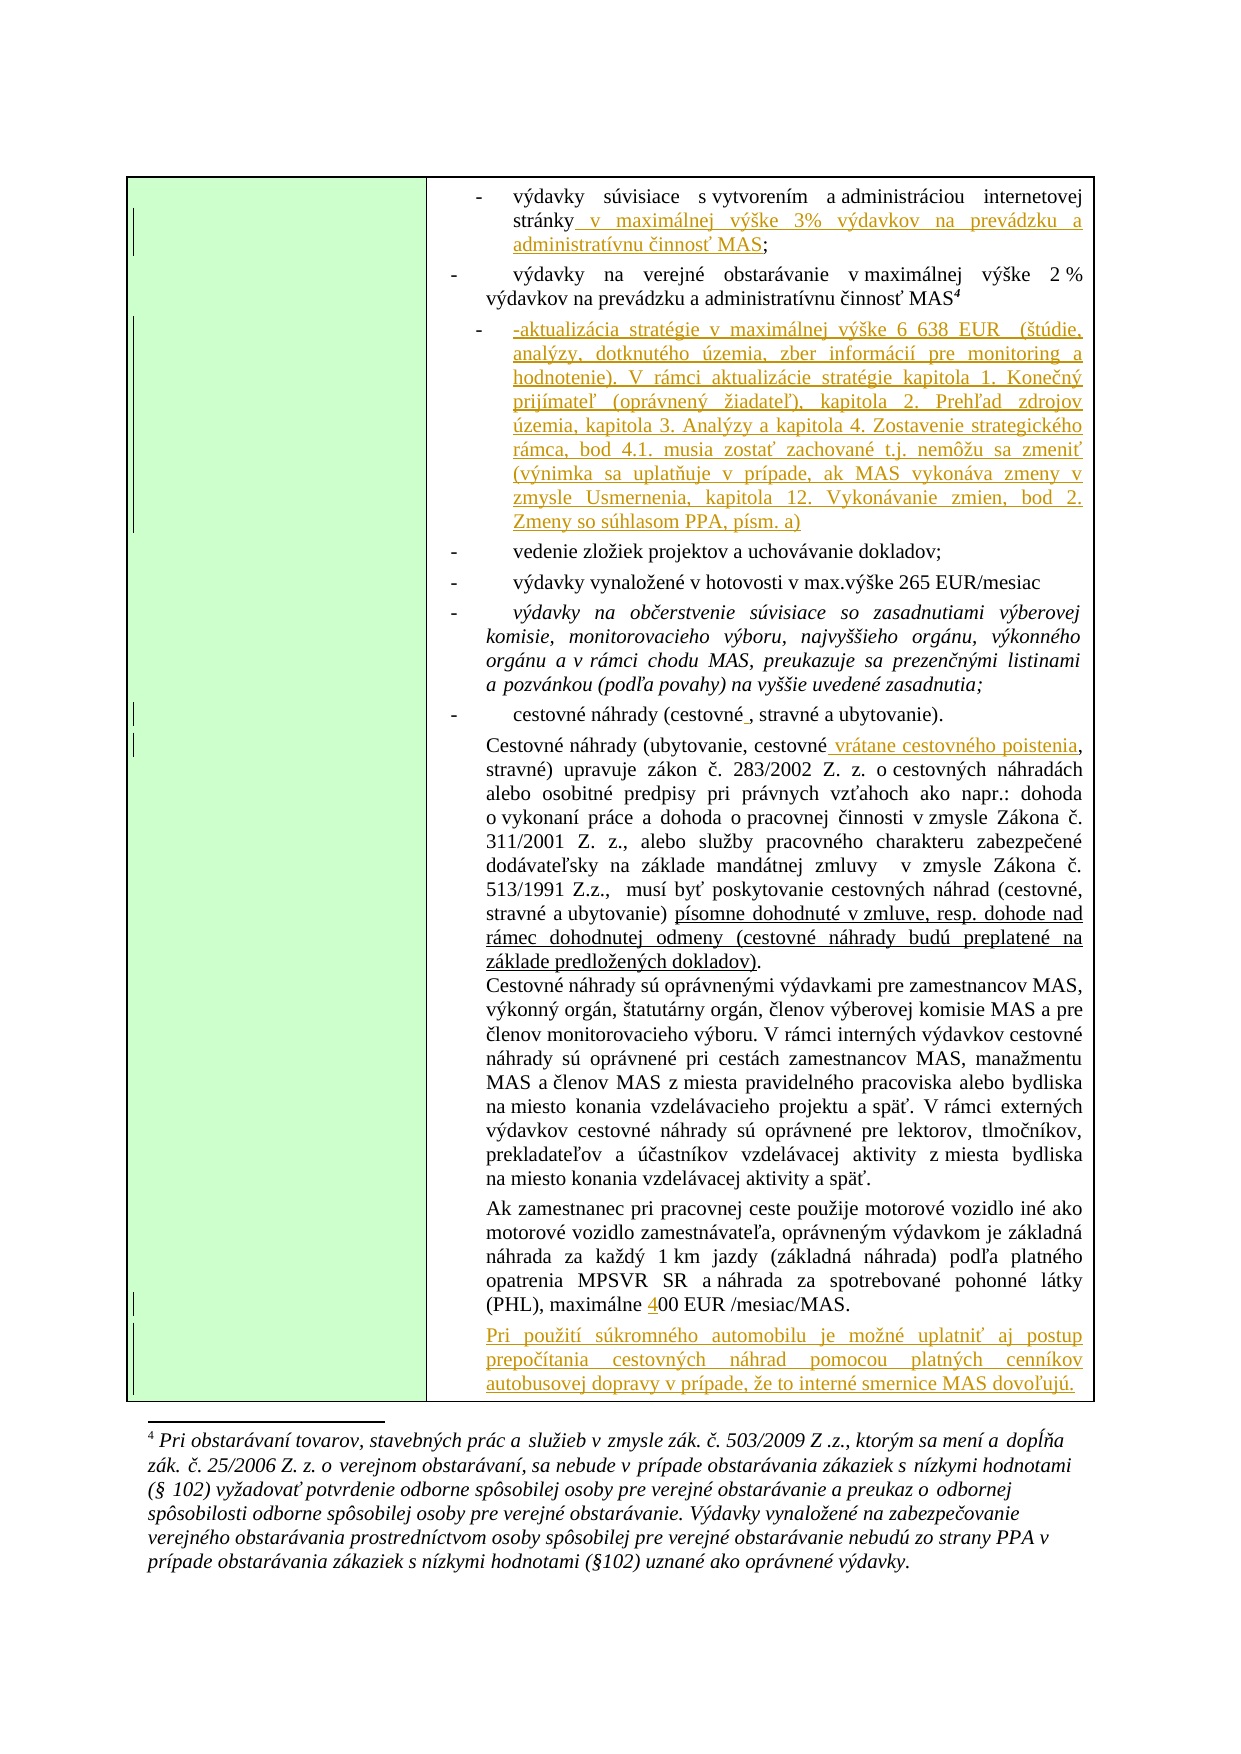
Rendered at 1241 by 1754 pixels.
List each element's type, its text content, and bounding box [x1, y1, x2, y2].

table_cell výdavky súvisiace s vytvorením a administráciou internetovej stránky v maximálnej výške 3% výdavkov na prevádzku a administratívnu činnosť MAS; výdavky na verejné obstarávanie v maximálnej výške 2 % výdavkov na prevádzku a administratívnu činnosť MAS -aktualizácia stratégie v maximálnej výške 6 638 EUR (štúdie, analýzy, dotknutého územia, zber informácií pre monitoring a hodnotenie). V rámci aktualizácie stratégie kapitola 1. Konečný prijímateľ (oprávnený žiadateľ), kapitola 2. Prehľad zdrojov územia, kapitola 3. Analýzy a kapitola 4. Zostavenie strategického rámca, bod 4.1. musia zostať zachované t.j. nemôžu sa zmeniť (výnimka sa uplatňuje v prípade, ak MAS vykonáva zmeny v zmysle Usmernenia, kapitola 12. Vykonávanie zmien, bod 2. Zmeny so súhlasom PPA, písm. a) vedenie zložiek projektov a uchovávanie dokladov; výdavky vynaložené v hotovosti v max.výške 265 EUR/mesiac výdavky na občerstvenie súvisiace so zasadnutiami výberovej komisie, monitorovacieho výboru, najvyššieho orgánu, výkonného orgánu a v rámci chodu MAS, preukazuje sa prezenčnými listinami a pozvánkou (podľa povahy) na vyššie uvedené zasadnutia; cestovné náhrady (cestovné , stravné a ubytovanie). Cestovné náhrady (ubytovanie, cestovné vrátane cestovného poistenia, stravné) upravuje zákon č. 283/2002 Z. z. o cestovných náhradách alebo osobitné predpisy pri právnych vzťahoch ako napr.: dohoda o vykonaní práce a dohoda o pracovnej činnosti v zmysle Zákona č. 311/2001 Z. z., alebo služby pracovného charakteru zabezpečené dodávateľsky na základe mandátnej zmluvy v zmysle Zákona č. 513/1991 Z.z., musí byť poskytovanie cestovných náhrad (cestovné, stravné a ubytovanie) písomne dohodnuté v zmluve, resp. dohode nad rámec dohodnutej odmeny (cestovné náhrady budú preplatené na základe predložených dokladov). Cestovné náhrady sú oprávnenými výdavkami pre zamestnancov MAS, výkonný orgán, štatutárny orgán, členov výberovej komisie MAS a pre členov monitorovacieho výboru. V rámci interných výdavkov cestovné náhrady sú oprávnené pri cestách zamestnancov MAS, manažmentu MAS a členov MAS z miesta pravidelného pracoviska alebo bydliska na miesto konania vzdelávacieho projektu a späť. V rámci externých výdavkov cestovné náhrady sú oprávnené pre lektorov, tlmočníkov, prekladateľov a účastníkov vzdelávacej aktivity z miesta bydliska na miesto konania vzdelávacej aktivity a späť. Ak zamestnanec pri pracovnej ceste použije motorové vozidlo iné ako motorové vozidlo zamestnávateľa, oprávneným výdavkom je základná náhrada za každý 1 km jazdy (základná náhrada) podľa platného opatrenia MPSVR SR a náhrada za spotrebované pohonné látky (PHL), maximálne 400 EUR /mesiac/MAS. Pri použití súkromného automobilu je možné uplatniť aj postup prepočítania cestovných náhrad pomocou platných cenníkov autobusovej dopravy v prípade, že to interné smernice MAS dovoľujú. [427, 178, 1093, 1401]
table_cell [128, 178, 426, 1401]
